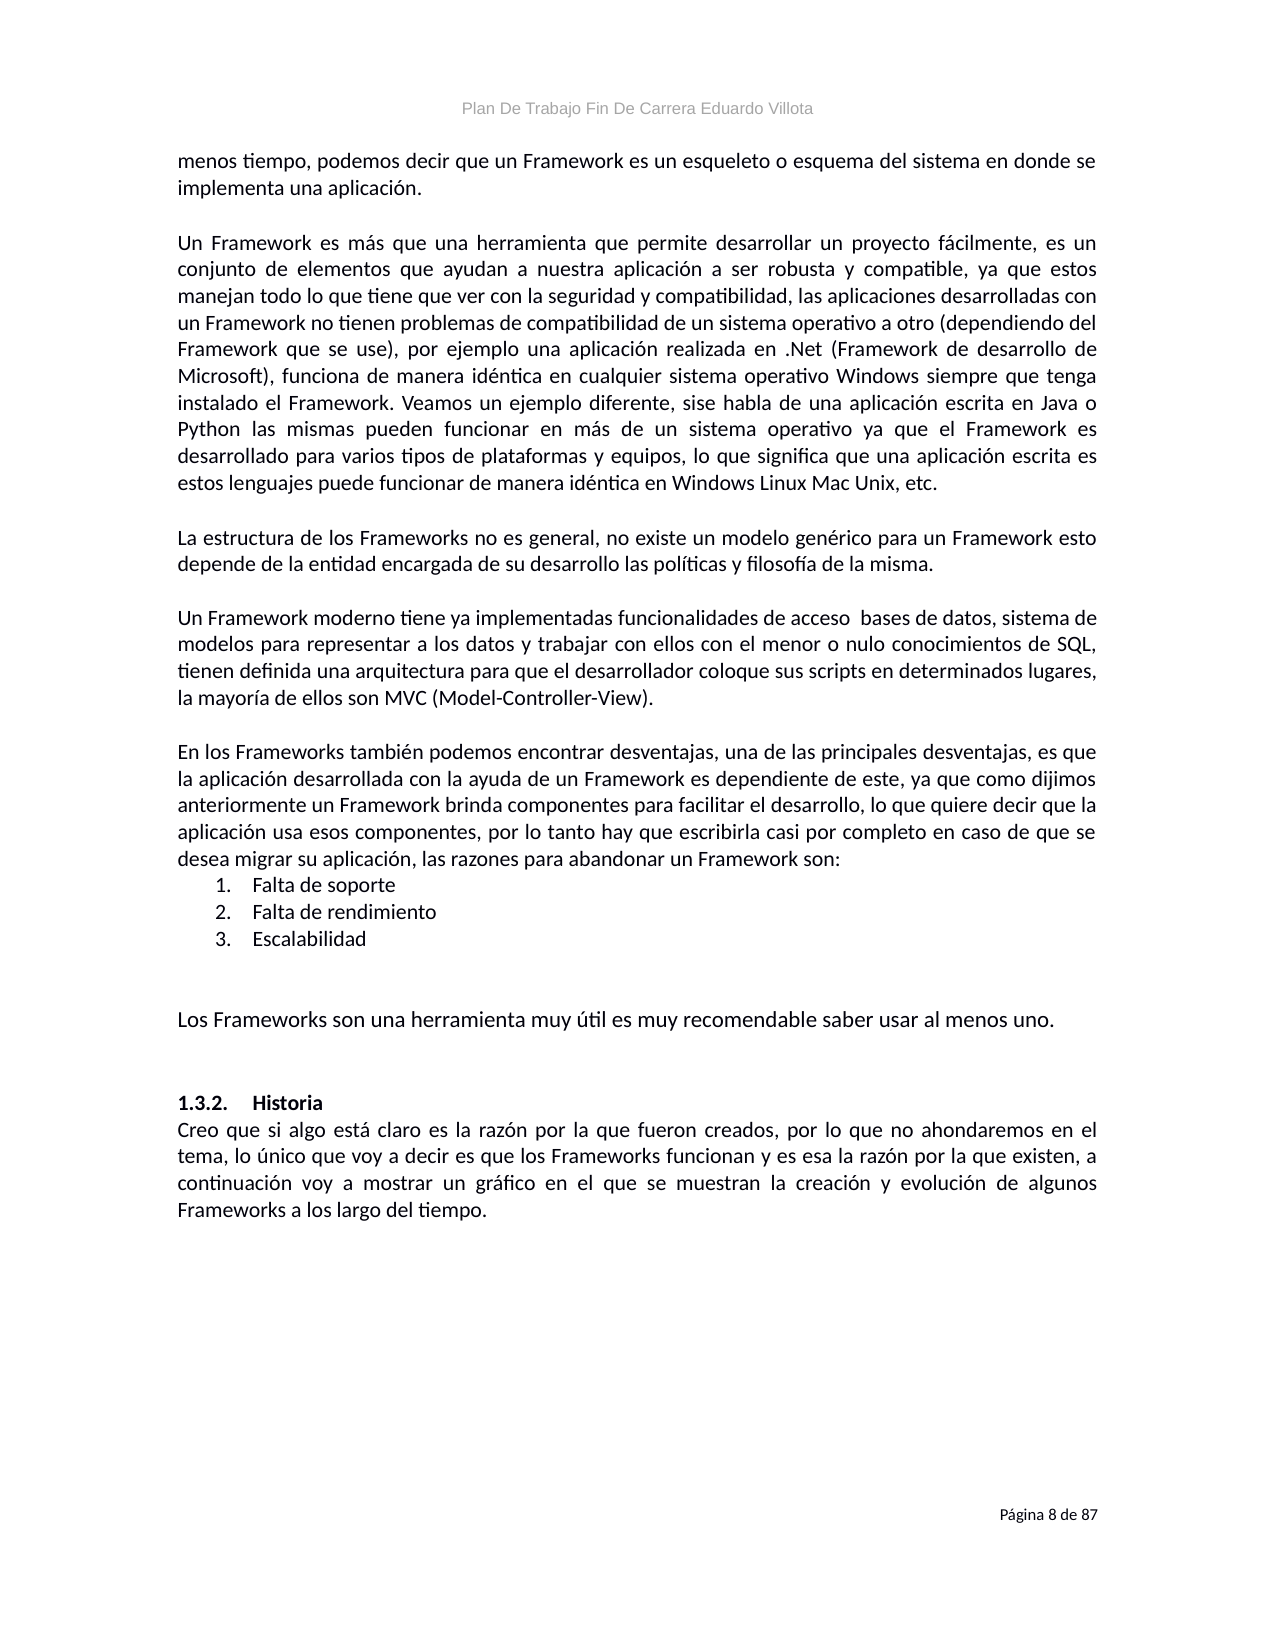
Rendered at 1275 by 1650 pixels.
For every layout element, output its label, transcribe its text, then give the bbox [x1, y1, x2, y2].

text Un Framework es más que una herramienta que permite desarrollar un proyecto fácilmente, es un conjunto de elementos que ayudan a nuestra aplicación a ser robusta y compatible, ya que estos manejan todo lo que tiene que ver con la seguridad y compatibilidad, las aplicaciones desarrolladas con un Framework no tienen problemas de compatibilidad de un sistema operativo a otro (dependiendo del Framework que se use), por ejemplo una aplicación realizada en .Net (Framework de desarrollo de Microsoft), funciona de manera idéntica en cualquier sistema operativo Windows siempre que tenga instalado el Framework. Veamos un ejemplo diferente, sise habla de una aplicación escrita en Java o Python las mismas pueden funcionar en más de un sistema operativo ya que el Framework es desarrollado para varios tipos de plataformas y equipos, lo que significa que una aplicación escrita es estos lenguajes puede funcionar de manera idéntica en Windows Linux Mac Unix, etc. [177, 229, 1098, 496]
text Un Framework moderno tiene ya implementadas funcionalidades de acceso bases de datos, sistema de modelos para representar a los datos y trabajar con ellos con el menor o nulo conocimientos de SQL, tienen definida una arquitectura para que el desarrollador coloque sus scripts en determinados lugares, la mayoría de ellos son MVC (Model-Controller-View). [177, 604, 1098, 710]
text Creo que si algo está claro es la razón por la que fueron creados, por lo que no ahondaremos en el tema, lo único que voy a decir es que los Frameworks funcionan y es esa la razón por la que existen, a continuación voy a mostrar un gráfico en el que se muestran la creación y evolución de algunos Frameworks a los largo del tiempo. [177, 1116, 1098, 1222]
list Historia [177, 1089, 1098, 1116]
text menos tiempo, podemos decir que un Framework es un esqueleto o esquema del sistema en donde se implementa una aplicación. [177, 148, 1098, 201]
list Falta de rendimiento [215, 898, 1098, 925]
text Los Frameworks son una herramienta muy útil es muy recomendable saber usar al menos uno. [177, 1005, 1098, 1033]
list Escalabilidad [215, 925, 1098, 952]
text La estructura de los Frameworks no es general, no existe un modelo genérico para un Framework esto depende de la entidad encargada de su desarrollo las políticas y filosofía de la misma. [177, 524, 1098, 577]
list Falta de soporte [215, 872, 1098, 898]
text En los Frameworks también podemos encontrar desventajas, una de las principales desventajas, es que la aplicación desarrollada con la ayuda de un Framework es dependiente de este, ya que como dijimos anteriormente un Framework brinda componentes para facilitar el desarrollo, lo que quiere decir que la aplicación usa esos componentes, por lo tanto hay que escribirla casi por completo en caso de que se desea migrar su aplicación, las razones para abandonar un Framework son: [177, 738, 1098, 872]
